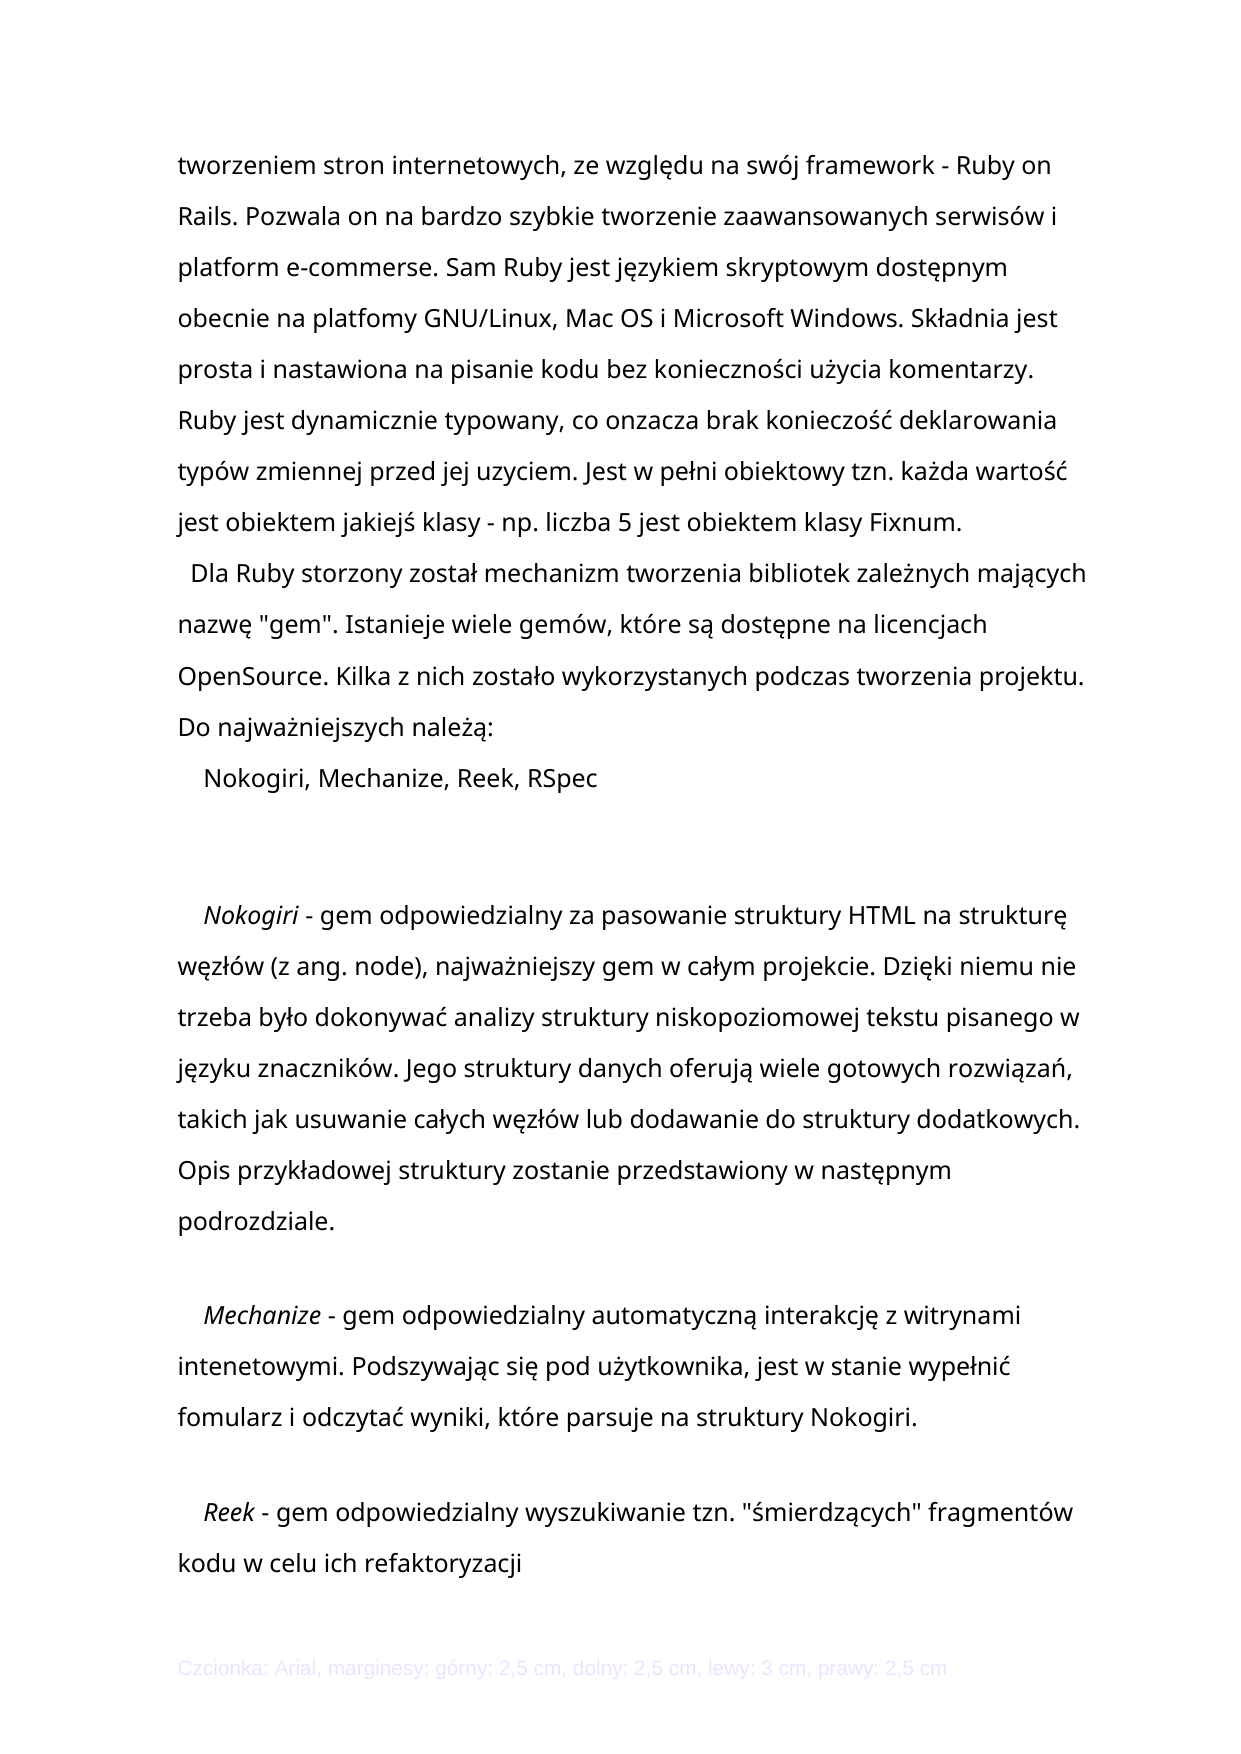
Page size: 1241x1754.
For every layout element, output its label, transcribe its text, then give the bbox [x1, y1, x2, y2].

text Reek - gem odpowiedzialny wyszukiwanie tzn. "śmierdzących" fragmentów kodu w celu ich refaktoryzacji [177, 1494, 1092, 1579]
text Dla Ruby storzony został mechanizm tworzenia bibliotek zależnych mających nazwę "gem". Istanieje wiele gemów, które są dostępne na licencjach OpenSource. Kilka z nich zostało wykorzystanych podczas tworzenia projektu. Do najważniejszych należą: [177, 556, 1092, 743]
text Nokogiri, Mechanize, Reek, RSpec [177, 760, 1092, 794]
text Mechanize - gem odpowiedzialny automatyczną interakcję z witrynami intenetowymi. Podszywając się pod użytkownika, jest w stanie wypełnić fomularz i odczytać wyniki, które parsuje na struktury Nokogiri. [177, 1298, 1092, 1434]
text tworzeniem stron internetowych, ze względu na swój framework - Ruby on Rails. Pozwala on na bardzo szybkie tworzenie zaawansowanych serwisów i platform e-commerse. Sam Ruby jest językiem skryptowym dostępnym obecnie na platfomy GNU/Linux, Mac OS i Microsoft Windows. Składnia jest prosta i nastawiona na pisanie kodu bez konieczności użycia komentarzy. Ruby jest dynamicznie typowany, co onzacza brak konieczość deklarowania typów zmiennej przed jej uzyciem. Jest w pełni obiektowy tzn. każda wartość jest obiektem jakiejś klasy - np. liczba 5 jest obiektem klasy Fixnum. [177, 148, 1092, 539]
text Nokogiri - gem odpowiedzialny za pasowanie struktury HTML na strukturę węzłów (z ang. node), najważniejszy gem w całym projekcie. Dzięki niemu nie trzeba było dokonywać analizy struktury niskopoziomowej tekstu pisanego w języku znaczników. Jego struktury danych oferują wiele gotowych rozwiązań, takich jak usuwanie całych węzłów lub dodawanie do struktury dodatkowych. Opis przykładowej struktury zostanie przedstawiony w następnym podrozdziale. [177, 897, 1092, 1238]
